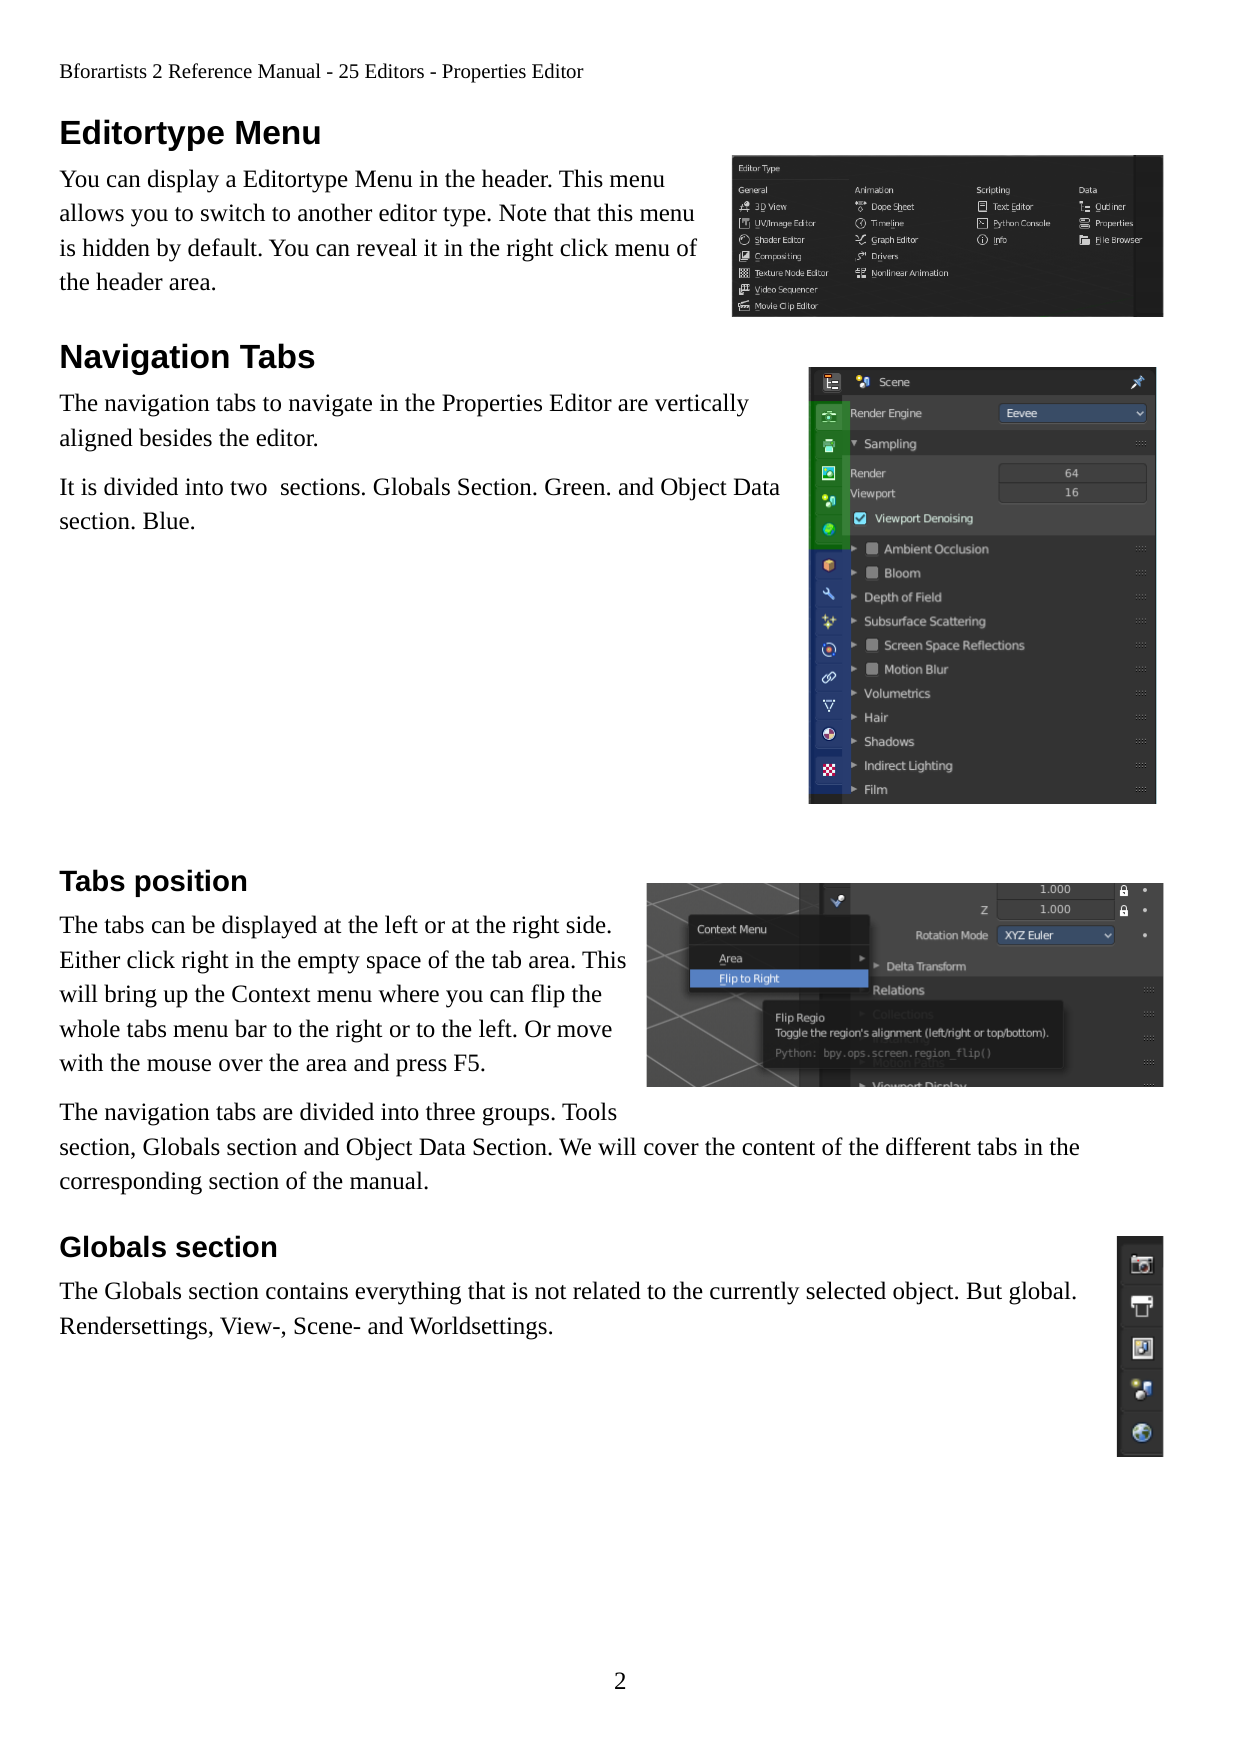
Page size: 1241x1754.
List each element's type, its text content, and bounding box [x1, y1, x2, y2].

subtitle Editortype Menu [59, 113, 1181, 151]
picture [731, 155, 1164, 317]
subtitle Globals section [59, 1230, 1181, 1264]
text The Globals section contains everything that is not related to the currently selected object. But global. Rendersettings, View-, Scene- and Worldsettings. [59, 1276, 1116, 1339]
picture [646, 883, 1164, 1087]
picture [808, 367, 1157, 804]
subtitle Tabs position [59, 864, 1181, 898]
text The navigation tabs to navigate in the Properties Editor are vertically aligned besides the editor. [59, 388, 808, 451]
text The tabs can be displayed at the left or at the right side. Either click right in the empty space of the tab area. This will bring up the Context menu where you can flip the whole tabs menu bar to the right or to the left. Or move with the mouse over the area and press F5. [59, 911, 646, 1077]
picture [1116, 1236, 1164, 1457]
text The navigation tabs are divided into three groups. Tools section, Globals section and Object Data Section. We will cover the content of the different tabs in the corresponding section of the manual. [59, 1097, 1181, 1195]
text It is divided into two sections. Globals Section. Green. and Object Data section. Blue. [59, 472, 808, 535]
subtitle Navigation Tabs [59, 337, 1181, 376]
text You can display a Editortype Menu in the header. This menu allows you to switch to another editor type. Note that this menu is hidden by default. You can reveal it in the right click menu of the header area. [59, 164, 731, 296]
